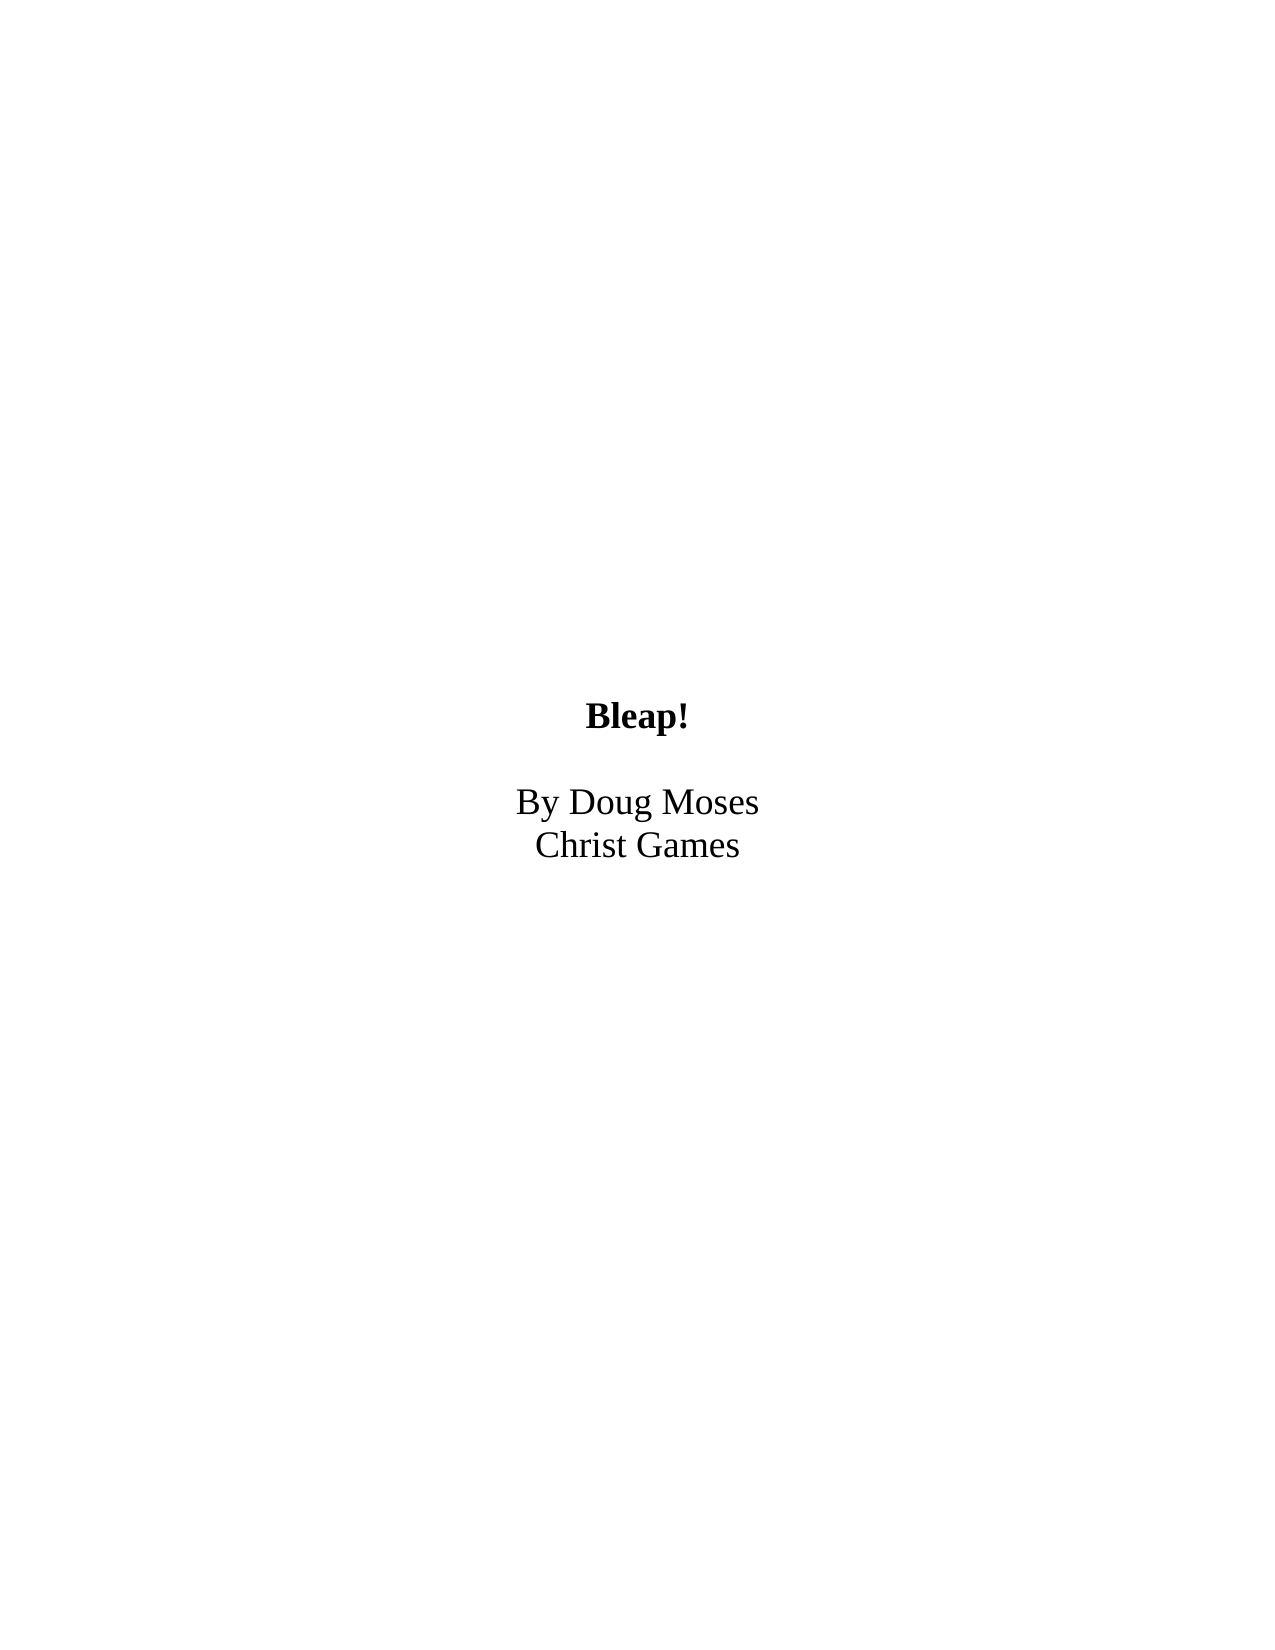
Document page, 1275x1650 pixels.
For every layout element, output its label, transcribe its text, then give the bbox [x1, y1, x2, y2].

text By Doug Moses [118, 779, 1157, 822]
text Christ Games [118, 822, 1157, 866]
text Bleap! [118, 693, 1157, 736]
